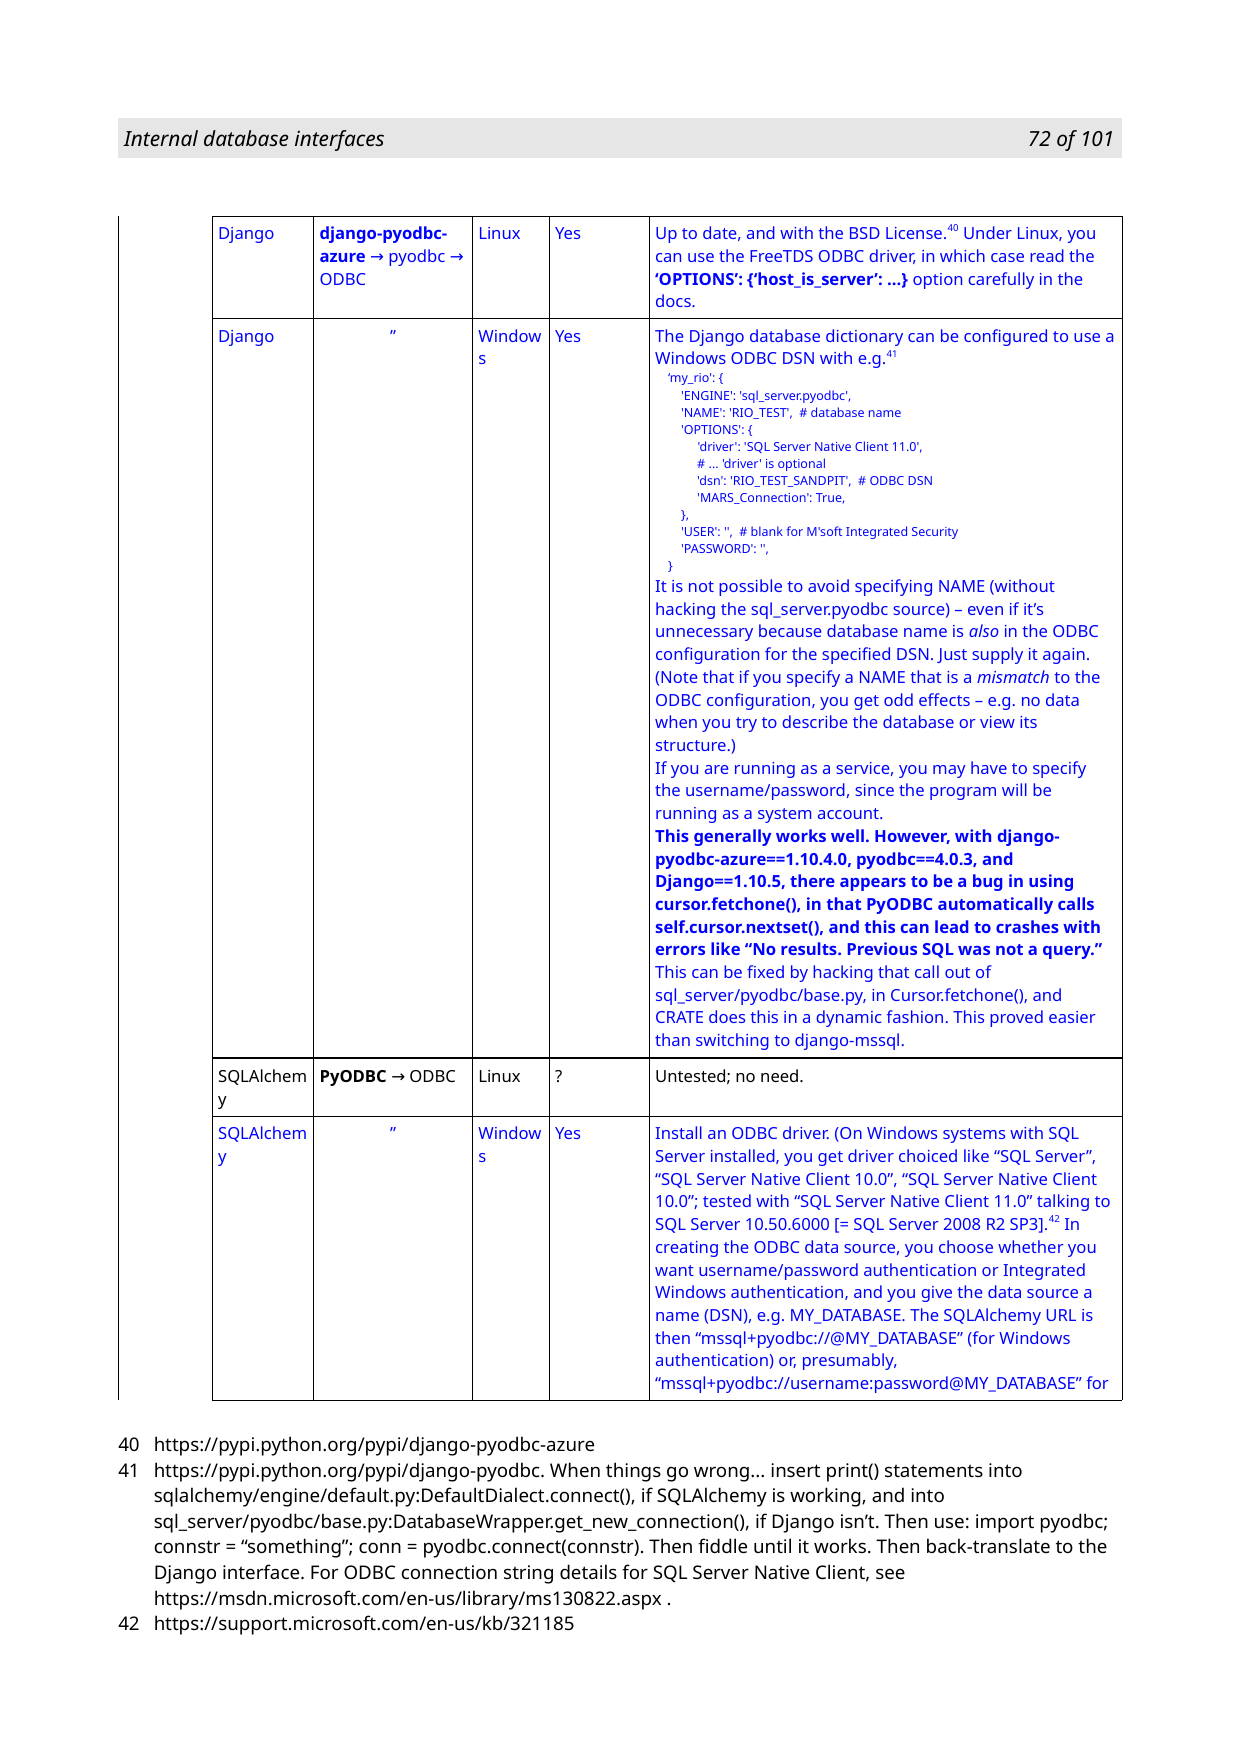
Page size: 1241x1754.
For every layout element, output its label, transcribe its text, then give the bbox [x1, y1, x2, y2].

table_cell The Django database dictionary can be configured to use a Windows ODBC DSN with e.g. ‘my_rio': { 'ENGINE': 'sql_server.pyodbc', 'NAME': 'RIO_TEST', # database name 'OPTIONS': { 'driver': 'SQL Server Native Client 11.0', # ... 'driver' is optional 'dsn': 'RIO_TEST_SANDPIT', # ODBC DSN 'MARS_Connection': True, }, 'USER': '', # blank for M'soft Integrated Security 'PASSWORD': '', } It is not possible to avoid specifying NAME (without hacking the sql_server.pyodbc source) – even if it’s unnecessary because database name is also in the ODBC configuration for the specified DSN. Just supply it again. (Note that if you specify a NAME that is a mismatch to the ODBC configuration, you get odd effects – e.g. no data when you try to describe the database or view its structure.) If you are running as a service, you may have to specify the username/password, since the program will be running as a system account. This generally works well. However, with django-pyodbc-azure==1.10.4.0, pyodbc==4.0.3, and Django==1.10.5, there appears to be a bug in using cursor.fetchone(), in that PyODBC automatically calls self.cursor.nextset(), and this can lead to crashes with errors like “No results. Previous SQL was not a query.” This can be fixed by hacking that call out of sql_server/pyodbc/base.py, in Cursor.fetchone(), and CRATE does this in a dynamic fashion. This proved easier than switching to django-mssql. [650, 319, 1122, 1057]
table_cell ? [550, 1059, 649, 1116]
table_cell Up to date, and with the BSD License. Under Linux, you can use the FreeTDS ODBC driver, in which case read the ‘OPTIONS’: {‘host_is_server’: ...} option carefully in the docs. [650, 217, 1122, 318]
table_cell Django [213, 217, 313, 318]
table_cell Yes [550, 319, 649, 1057]
table_cell ” [314, 319, 472, 1057]
table_cell [119, 216, 212, 318]
table_cell Linux [473, 1059, 549, 1116]
table_cell Yes [550, 1117, 649, 1400]
table_cell Linux [473, 217, 549, 318]
table_cell [119, 1057, 212, 1116]
table_cell [119, 1116, 212, 1400]
table_cell Django [213, 319, 313, 1057]
table_cell Windows [473, 1117, 549, 1400]
table_cell Yes [550, 217, 649, 318]
table_cell django-pyodbc-azure → pyodbc → ODBC [314, 217, 472, 318]
table_cell PyODBC → ODBC [314, 1059, 472, 1116]
table_cell Windows [473, 319, 549, 1057]
table_cell Untested; no need. [650, 1059, 1122, 1116]
table_cell SQLAlchemy [213, 1059, 313, 1116]
table_cell [119, 318, 212, 1057]
table_cell SQLAlchemy [213, 1117, 313, 1400]
table_cell ” [314, 1117, 472, 1400]
table_cell Install an ODBC driver. (On Windows systems with SQL Server installed, you get driver choiced like “SQL Server”, “SQL Server Native Client 10.0”, “SQL Server Native Client 10.0”; tested with “SQL Server Native Client 11.0” talking to SQL Server 10.50.6000 [= SQL Server 2008 R2 SP3]. In creating the ODBC data source, you choose whether you want username/password authentication or Integrated Windows authentication, and you give the data source a name (DSN), e.g. MY_DATABASE. The SQLAlchemy URL is then “mssql+pyodbc://@MY_DATABASE” (for Windows authentication) or, presumably, “mssql+pyodbc://username:password@MY_DATABASE” for [650, 1117, 1122, 1400]
